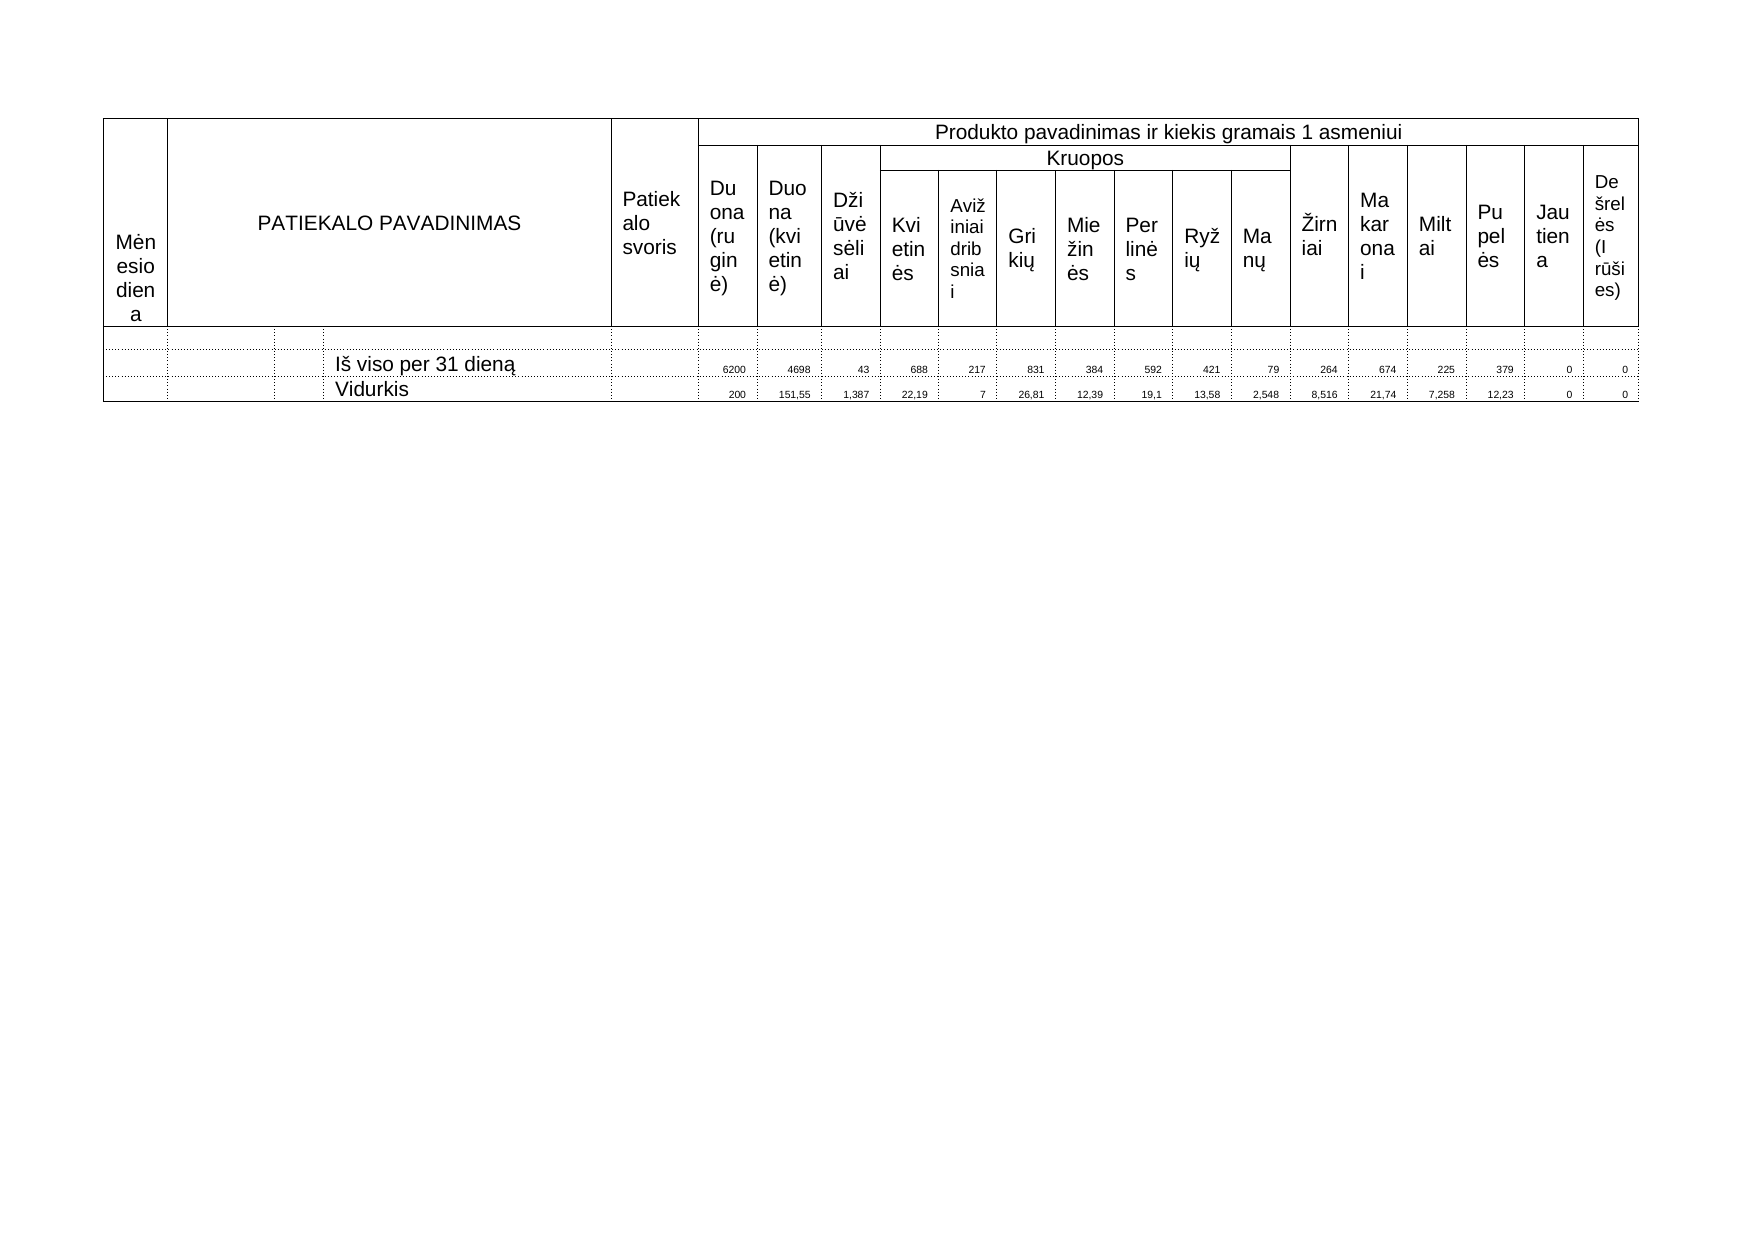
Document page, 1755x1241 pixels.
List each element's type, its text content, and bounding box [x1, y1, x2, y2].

table_cell [210, 349, 274, 376]
table_cell Makaronai [1349, 146, 1407, 326]
table_cell 1,387 [822, 376, 880, 401]
table_cell 7,258 [1408, 376, 1466, 401]
table_cell 26,81 [997, 376, 1056, 401]
table_cell [210, 327, 274, 349]
table_cell Duona (kvietinė) [758, 146, 821, 326]
table_cell Grikių [997, 171, 1055, 326]
table_cell 592 [1114, 349, 1173, 376]
table_cell 264 [1290, 349, 1349, 376]
table_cell [274, 376, 323, 401]
table_cell [698, 327, 757, 349]
table_cell Ryžių [1173, 171, 1231, 326]
table_cell Dešrelės (I rūšies) [1584, 146, 1638, 326]
table_cell 12,39 [1056, 376, 1114, 401]
table_cell Pupelės [1467, 146, 1524, 326]
table_cell 200 [698, 376, 757, 401]
table_cell [168, 376, 210, 401]
table_cell [1290, 327, 1349, 349]
table_cell 674 [1349, 349, 1407, 376]
table_header Patiekalo svoris [612, 119, 698, 326]
table_cell 22,19 [880, 376, 939, 401]
table_cell Kvietinės [881, 171, 938, 326]
table_cell Duona (ruginė) [699, 146, 757, 326]
table_cell 379 [1466, 349, 1525, 376]
table_cell [274, 349, 323, 376]
table_cell [997, 327, 1056, 349]
table_cell 79 [1231, 349, 1290, 376]
table_cell [611, 376, 698, 401]
table_cell [822, 327, 880, 349]
table_cell Miltai [1408, 146, 1466, 326]
table_cell 151,55 [757, 376, 822, 401]
table_cell Vidurkis [324, 376, 611, 401]
table_header PATIEKALO PAVADINIMAS [168, 119, 611, 326]
table_cell [1525, 327, 1583, 349]
table_cell 217 [939, 349, 997, 376]
table_cell [757, 327, 822, 349]
table_cell [168, 349, 210, 376]
table_cell 0 [1583, 349, 1639, 376]
table_cell Žirniai [1291, 146, 1348, 326]
table_cell 12,23 [1466, 376, 1525, 401]
table_cell 421 [1173, 349, 1231, 376]
table_cell Kruopos [881, 146, 1290, 170]
table_cell 7 [939, 376, 997, 401]
table_cell [611, 327, 698, 349]
table_cell 225 [1408, 349, 1466, 376]
table_cell [104, 376, 168, 401]
table_cell Avižiniai dribsniai [939, 171, 996, 326]
table_cell 0 [1525, 349, 1583, 376]
table_header Produkto pavadinimas ir kiekis gramais 1 asmeniui [699, 119, 1638, 145]
table_cell 6200 [698, 349, 757, 376]
table_cell [611, 349, 698, 376]
table_cell [1231, 327, 1290, 349]
table_cell [1583, 327, 1639, 349]
table_cell 13,58 [1173, 376, 1231, 401]
table_cell Iš viso per 31 dieną [324, 349, 611, 376]
table_cell 831 [997, 349, 1056, 376]
table_cell [880, 327, 939, 349]
table_cell 21,74 [1349, 376, 1407, 401]
table_cell 688 [880, 349, 939, 376]
table_cell [1114, 327, 1173, 349]
table_cell 8,516 [1290, 376, 1349, 401]
table_cell [1173, 327, 1231, 349]
table_cell 4698 [757, 349, 822, 376]
table_cell Jautiena [1525, 146, 1583, 326]
table_cell 43 [822, 349, 880, 376]
table_cell [168, 327, 210, 349]
table_cell [1408, 327, 1466, 349]
table_cell 2,548 [1231, 376, 1290, 401]
table_cell [104, 349, 168, 376]
table_cell 0 [1583, 376, 1639, 401]
table_cell 0 [1525, 376, 1583, 401]
table_cell [1466, 327, 1525, 349]
table_cell [210, 376, 274, 401]
table_cell [1056, 327, 1114, 349]
table_cell 19,1 [1114, 376, 1173, 401]
table_cell Manų [1232, 171, 1290, 326]
table_cell [274, 327, 323, 349]
table_cell [939, 327, 997, 349]
table_header Mėnesio diena [104, 119, 167, 326]
table_cell Džiūvėsėliai [822, 146, 880, 326]
table_cell [104, 327, 168, 349]
table_cell [1349, 327, 1407, 349]
table_cell Miežinės [1056, 171, 1114, 326]
table_cell 384 [1056, 349, 1114, 376]
table_cell [324, 327, 611, 349]
table_cell Perlinės [1115, 171, 1172, 326]
